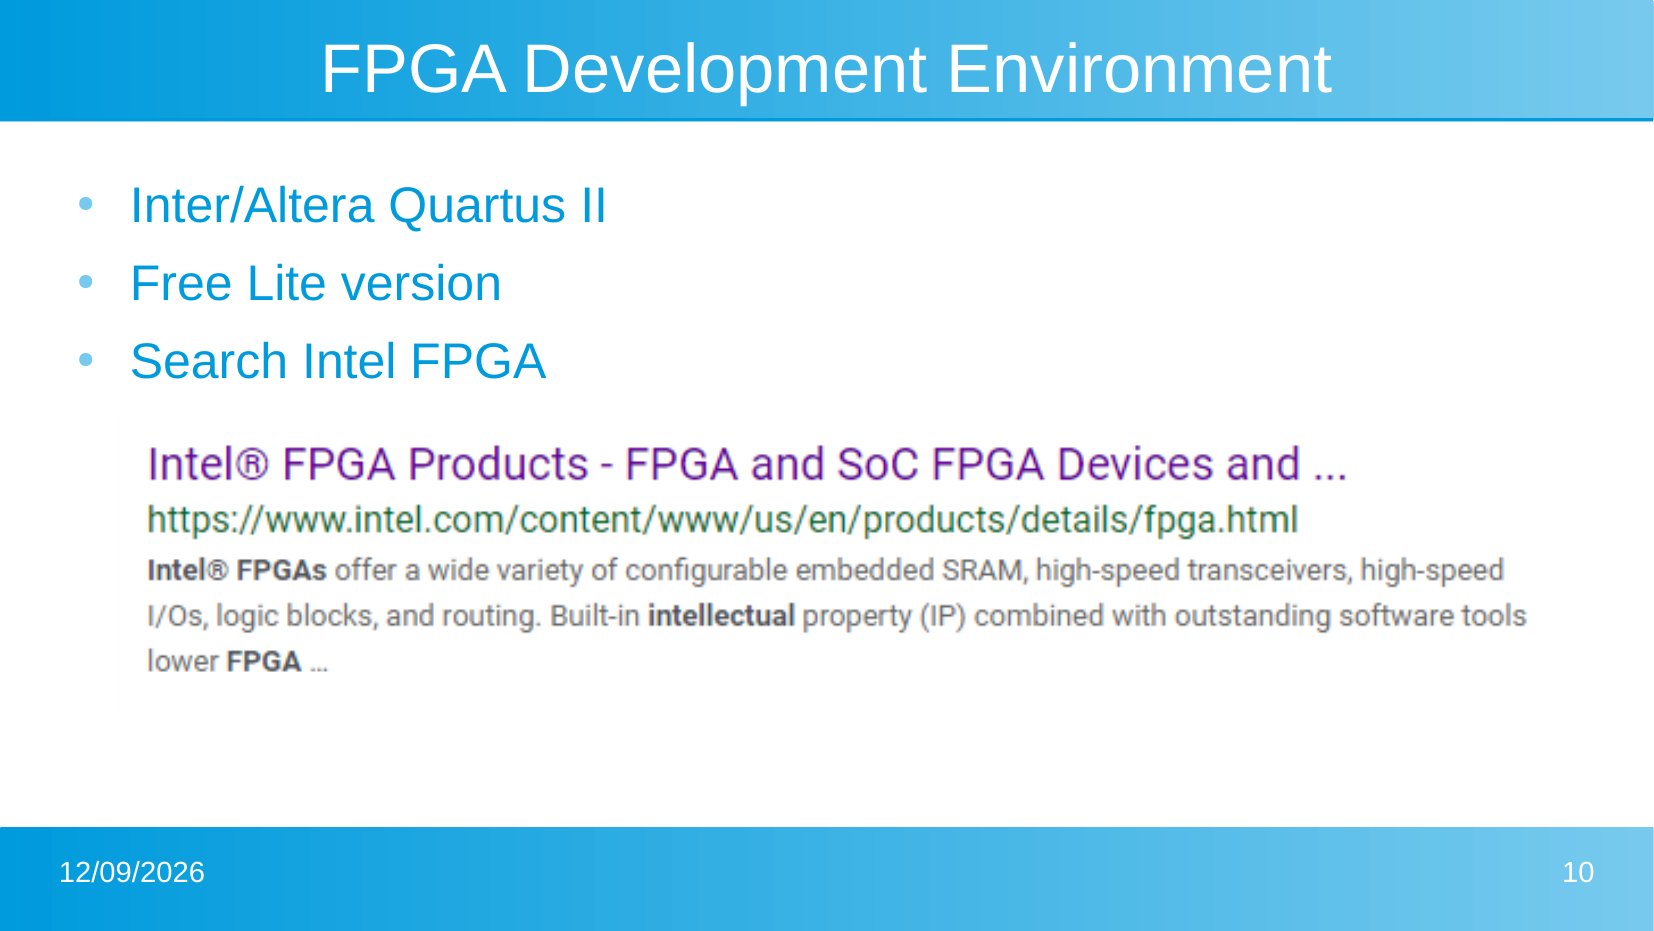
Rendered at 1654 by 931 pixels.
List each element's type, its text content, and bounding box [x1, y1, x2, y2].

list Inter/Altera Quartus II Free Lite version Search Intel FPGA [59, 177, 1595, 768]
picture [118, 412, 1576, 713]
title FPGA Development Environment [59, 29, 1595, 108]
